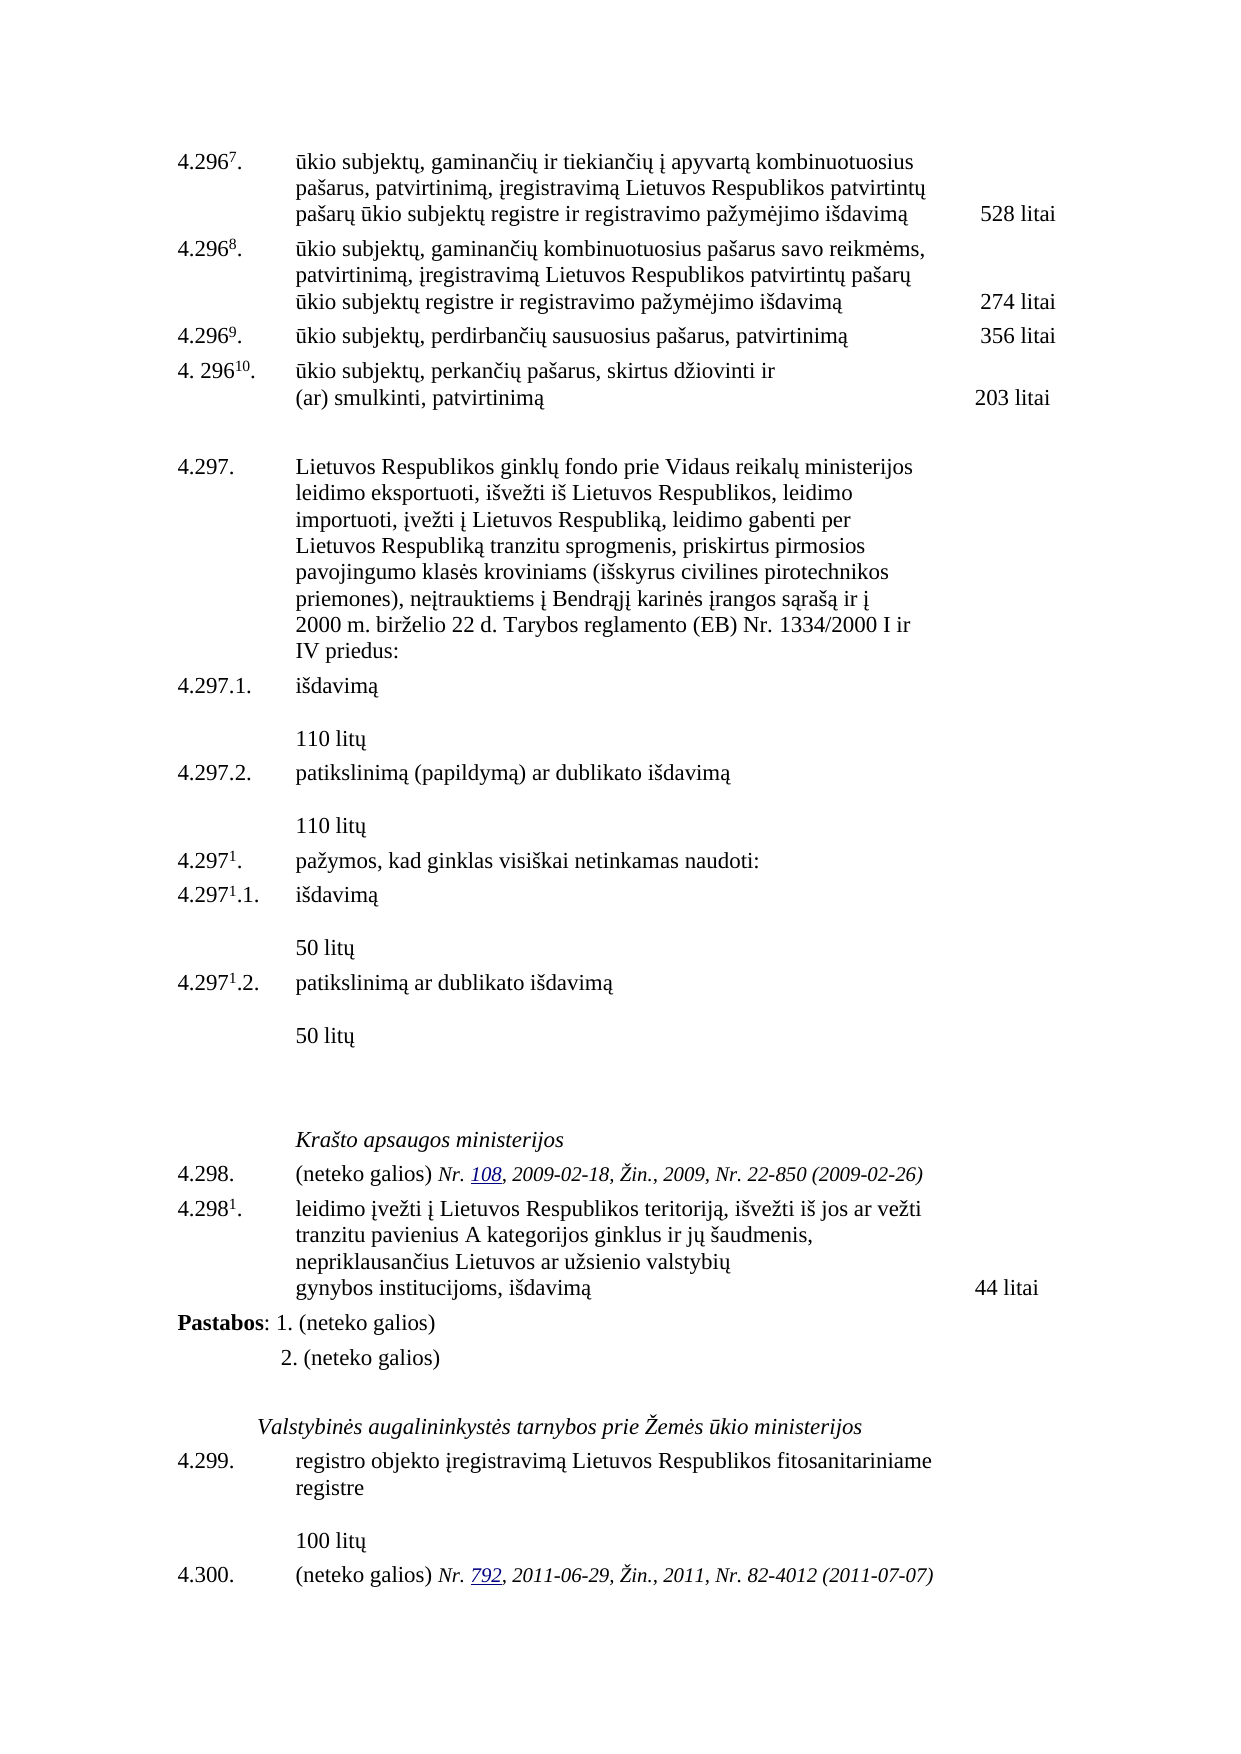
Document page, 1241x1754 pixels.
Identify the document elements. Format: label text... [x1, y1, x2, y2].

text 4.298. (neteko galios) Nr. 108, 2009-02-18, Žin., 2009, Nr. 22-850 (2009-02-26) [177, 1160, 1122, 1187]
text 4.297. Lietuvos Respublikos ginklų fondo prie Vidaus reikalų ministerijos leidimo eksportuoti, išvežti iš Lietuvos Respublikos, leidimo importuoti, įvežti į Lietuvos Respubliką, leidimo gabenti per Lietuvos Respubliką tranzitu sprogmenis, priskirtus pirmosios pavojingumo klasės kroviniams (išskyrus civilines pirotechnikos priemones), neįtrauktiems į Bendrąjį karinės įrangos sąrašą ir į 2000 m. birželio 22 d. Tarybos reglamento (EB) Nr. 1334/2000 I ir IV priedus: [177, 453, 924, 664]
text 4.2971.1. išdavimą 50 litų [177, 882, 930, 961]
text 4.297.2. patikslinimą (papildymą) ar dublikato išdavimą 110 litų [177, 759, 945, 838]
text 4. 29610. ūkio subjektų, perkančių pašarus, skirtus džiovinti ir (ar) smulkinti, patvirtinimą 203 litai [177, 357, 1122, 410]
text Krašto apsaugos ministerijos [177, 1126, 945, 1152]
text Valstybinės augalininkystės tarnybos prie Žemės ūkio ministerijos [177, 1413, 945, 1439]
text 4.2971. pažymos, kad ginklas visiškai netinkamas naudoti: [177, 847, 930, 873]
text 4.2969. ūkio subjektų, perdirbančių sausuosius pašarus, patvirtinimą 356 litai [177, 322, 1122, 349]
text Pastabos: 1. (neteko galios) [177, 1309, 1122, 1335]
text 4.2967. ūkio subjektų, gaminančių ir tiekiančių į apyvartą kombinuotuosius pašarus, patvirtinimą, įregistravimą Lietuvos Respublikos patvirtintų pašarų ūkio subjektų registre ir registravimo pažymėjimo išdavimą 528 litai [177, 148, 1122, 227]
text 4.299. registro objekto įregistravimą Lietuvos Respublikos fitosanitariniame registre 100 litų [177, 1448, 945, 1553]
text 4.2971.2. patikslinimą ar dublikato išdavimą 50 litų [177, 969, 930, 1048]
text 2. (neteko galios) [177, 1343, 1122, 1370]
text 4.300. (neteko galios) Nr. 792, 2011-06-29, Žin., 2011, Nr. 82-4012 (2011-07-07) [177, 1561, 945, 1588]
text 4.297.1. išdavimą 110 litų [177, 672, 924, 751]
text 4.2968. ūkio subjektų, gaminančių kombinuotuosius pašarus savo reikmėms, patvirtinimą, įregistravimą Lietuvos Respublikos patvirtintų pašarų ūkio subjektų registre ir registravimo pažymėjimo išdavimą 274 litai [177, 235, 1122, 314]
text 4.2981. leidimo įvežti į Lietuvos Respublikos teritoriją, išvežti iš jos ar vežti tranzitu pavienius A kategorijos ginklus ir jų šaudmenis, nepriklausančius Lietuvos ar užsienio valstybių gynybos institucijoms, išdavimą 44 litai [177, 1195, 1122, 1301]
